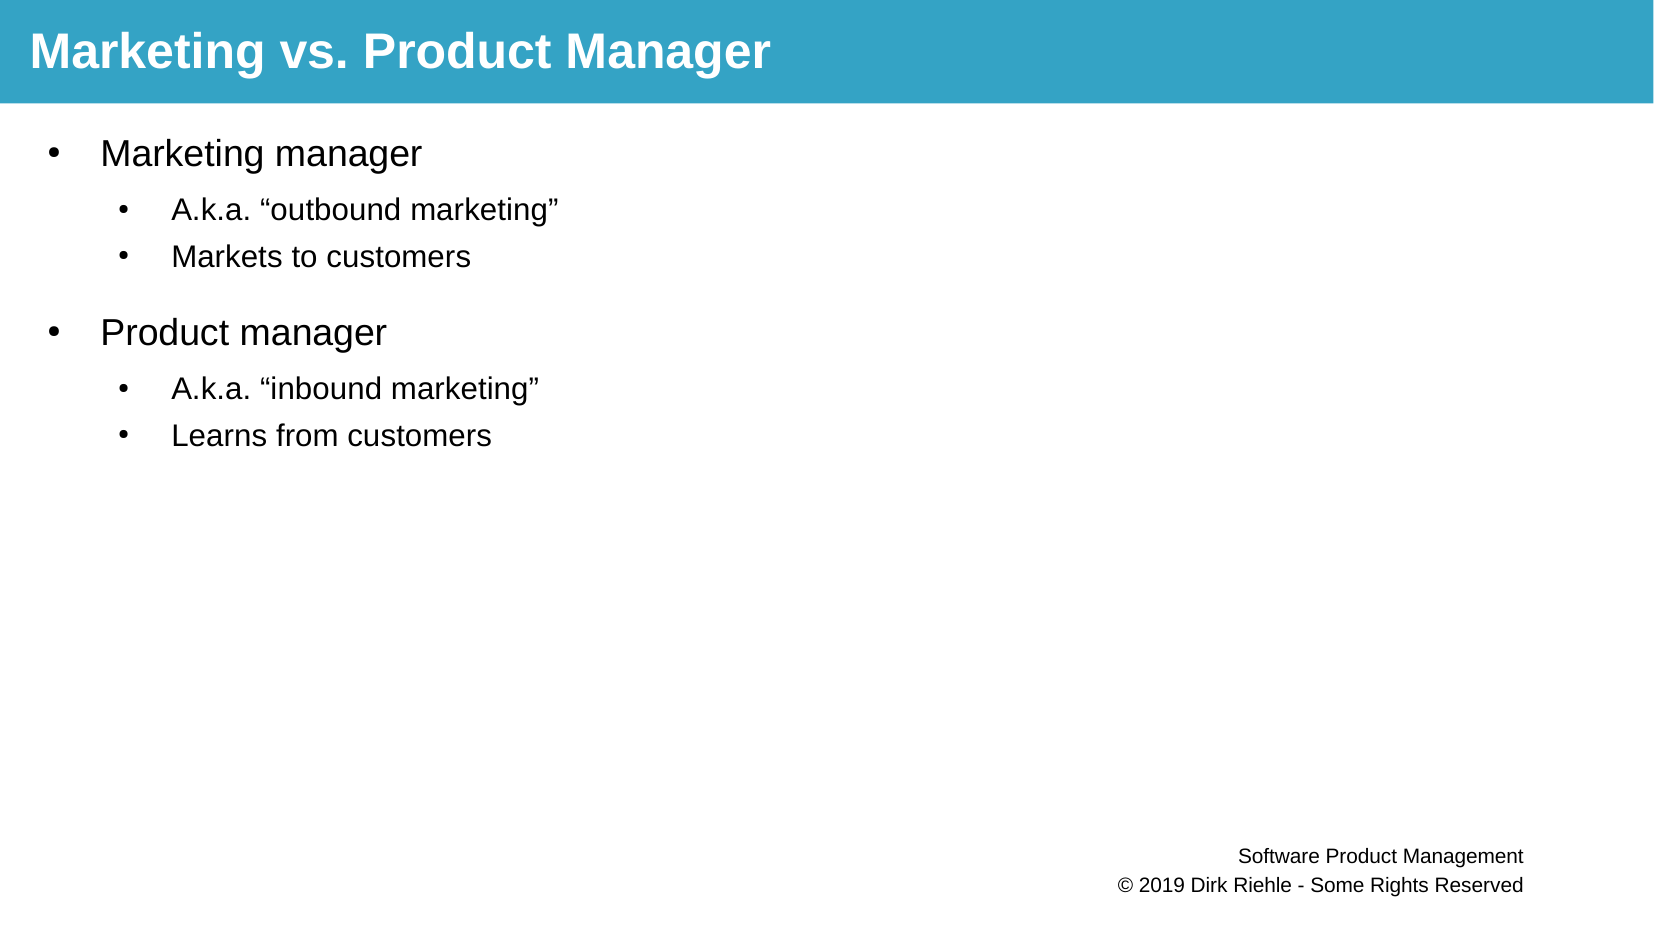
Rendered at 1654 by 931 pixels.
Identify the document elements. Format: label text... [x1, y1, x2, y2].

list Marketing manager A.k.a. “outbound marketing” Markets to customers Product manager A.k.a. “inbound marketing” Learns from customers [29, 132, 1625, 813]
title Marketing vs. Product Manager [0, 0, 1654, 104]
